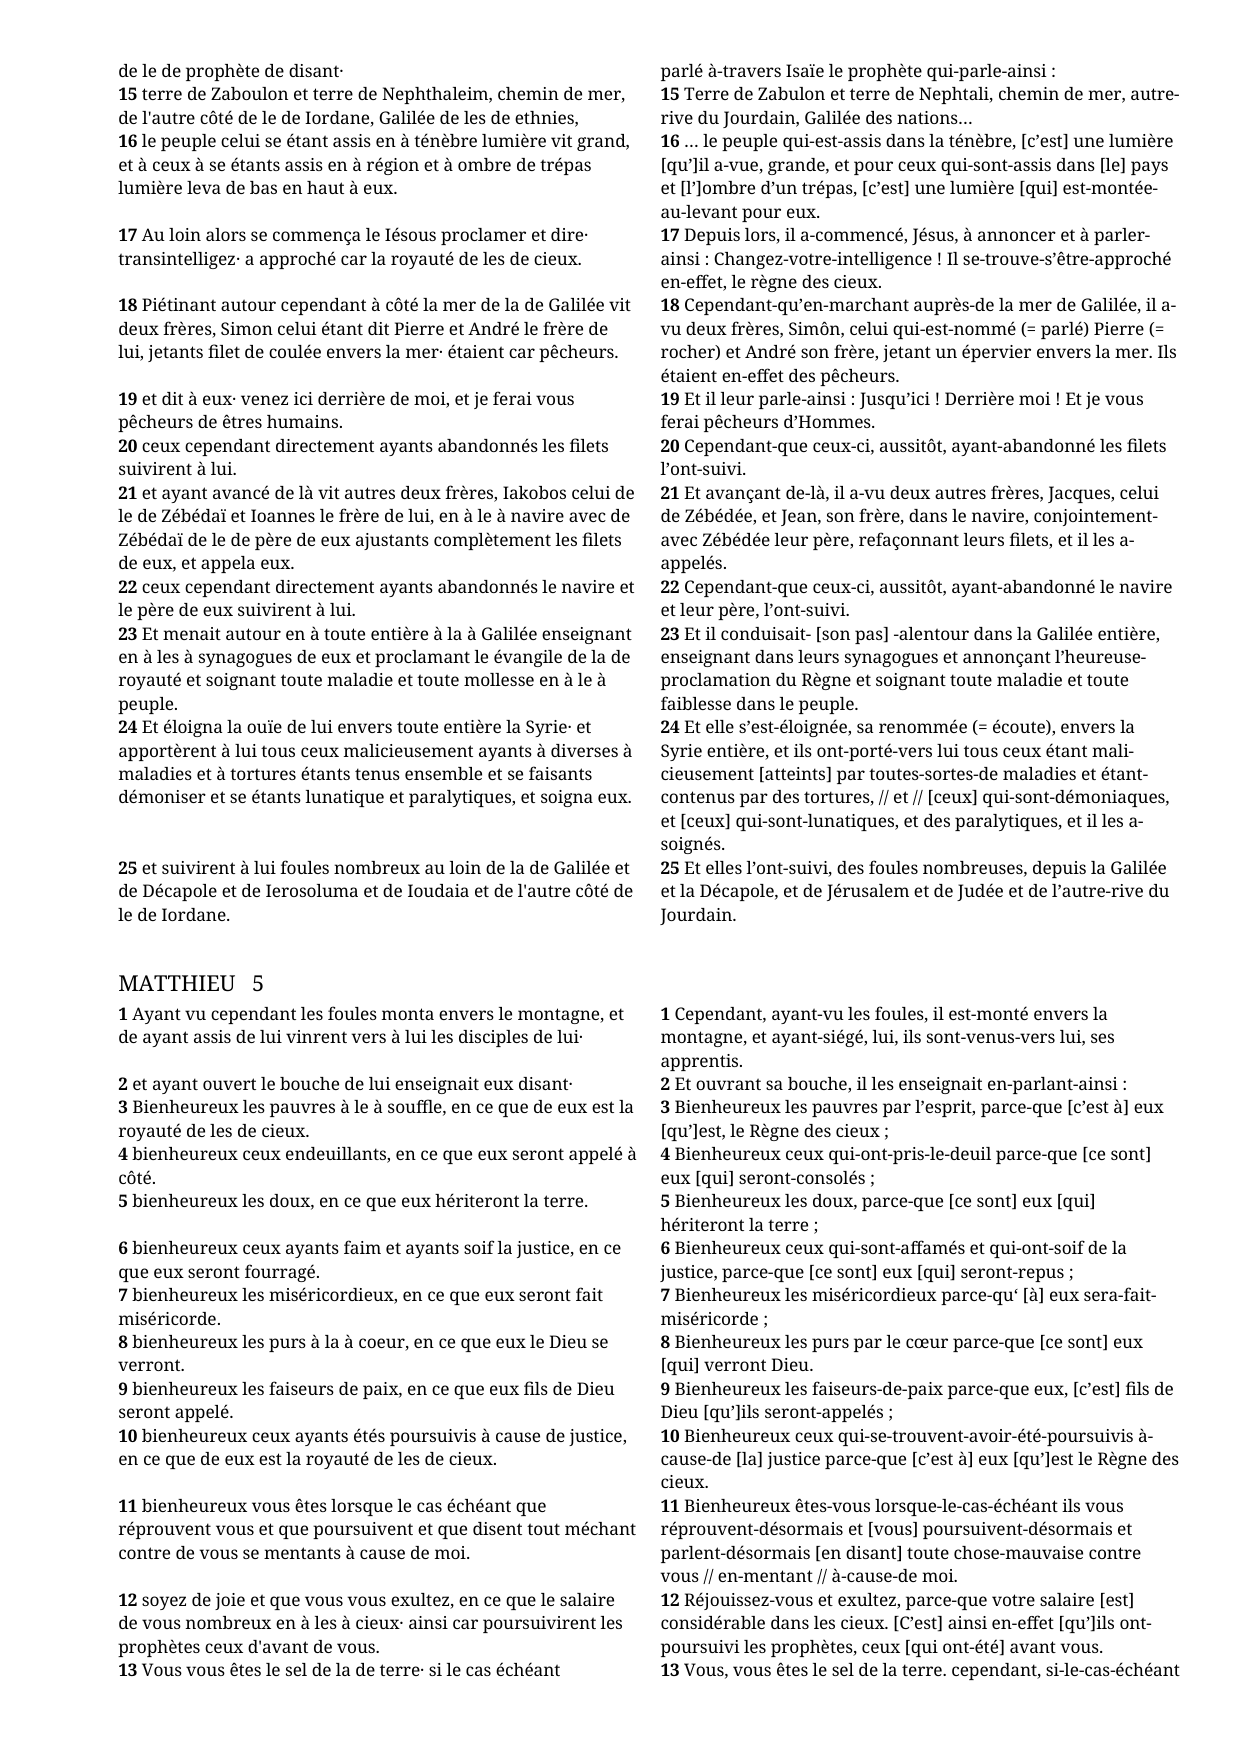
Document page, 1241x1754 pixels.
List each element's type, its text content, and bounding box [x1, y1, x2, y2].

table_cell 12 Réjouissez-vous et exultez, parce-que votre salaire [est] considérable dans les cieux. [C’est] ainsi en-effet [qu’]ils ont-poursuivi les prophètes, ceux [qui ont-été] avant vous. [660, 1588, 1181, 1658]
table_cell 7 bienheureux les miséricordieux, en ce que eux seront fait miséricorde. [118, 1283, 639, 1330]
table_cell 16 … le peuple qui-est-assis dans la ténèbre, [c’est] une lumière [qu’]il a-vue, grande, et pour ceux qui-sont-assis dans [le] pays et [l’]ombre d’un trépas, [c’est] une lumière [qui] est-montée-au-levant pour eux. [660, 129, 1181, 223]
table_cell 3 Bienheureux les pauvres par l’esprit, parce-que [c’est à] eux [qu’]est, le Règne des cieux ; [660, 1096, 1181, 1142]
table_cell [639, 1494, 660, 1588]
table_cell 22 Cependant-que ceux-ci, aussitôt, ayant-abandonné le navire et leur père, l’ont-suivi. [660, 575, 1181, 622]
table_cell 9 bienheureux les faiseurs de paix, en ce que eux fils de Dieu seront appelé. [118, 1377, 639, 1424]
table_cell 21 et ayant avancé de là vit autres deux frères, Iakobos celui de le de Zébédaï et Ioannes le frère de lui, en à le à navire avec de Zébédaï de le de père de eux ajustants complètement les filets de eux, et appela eux. [118, 481, 639, 575]
table_cell 16 le peuple celui se étant assis en à ténèbre lumière vit grand, et à ceux à se étants assis en à région et à ombre de trépas lumière leva de bas en haut à eux. [118, 129, 639, 223]
table_cell 8 Bienheureux les purs par le cœur parce-que [ce sont] eux [qui] verront Dieu. [660, 1330, 1181, 1377]
table_cell [639, 83, 660, 129]
table_cell 18 Piétinant autour cependant à côté la mer de la de Galilée vit deux frères, Simon celui étant dit Pierre et André le frère de lui, jetants filet de coulée envers la mer· étaient car pêcheurs. [118, 294, 639, 387]
table_cell 2 et ayant ouvert le bouche de lui enseignait eux disant· [118, 1072, 639, 1096]
table_cell 17 Depuis lors, il a-commencé, Jésus, à annoncer et à parler-ainsi : Changez-votre-intelligence ! Il se-trouve-s’être-approché en-effet, le règne des cieux. [660, 223, 1181, 293]
table_cell [639, 294, 660, 387]
table_cell 11 Bienheureux êtes-vous lorsque-le-cas-échéant ils vous réprouvent-désormais et [vous] poursuivent-désormais et parlent-désormais [en di­sant] toute chose-mauvaise contre vous // en-mentant // à-cause-de moi. [660, 1494, 1181, 1588]
table_cell 14 afin que que soit fait plénitude ce ayant été dit par de Ésaïa de le de prophète de disant· [118, 59, 639, 82]
table_cell 17 Au loin alors se commença le Iésous proclamer et dire· transintelligez· a approché car la royauté de les de cieux. [118, 223, 639, 293]
table_cell 22 ceux cependant directement ayants abandonnés le navire et le père de eux suivirent à lui. [118, 575, 639, 622]
table_cell [639, 856, 660, 926]
text MATTHIEU 5 [118, 968, 1181, 997]
table_cell 19 et dit à eux· venez ici derrière de moi, et je ferai vous pêcheurs de êtres humains. [118, 387, 639, 434]
table_header 1 Ayant vu cependant les foules monta envers le montagne, et de ayant assis de lui vinrent vers à lui les disciples de lui· [118, 1002, 639, 1072]
table_cell [639, 1143, 660, 1189]
table_cell 5 Bienheureux les doux, parce-que [ce sont] eux [qui] hériteront la terre ; [660, 1189, 1181, 1236]
table_cell [639, 387, 660, 434]
table_cell 14 … afin-que soit-rendu-plérôme-désormais ce qui-a-été-ainsi-parlé à-travers Isaïe le prophète qui-parle-ainsi : [660, 59, 1181, 82]
table_header [639, 1002, 660, 1072]
table_cell [639, 481, 660, 575]
table_cell [639, 1588, 660, 1658]
table_cell 25 Et elles l’ont-suivi, des foules nombreuses, depuis la Galilée et la Décapole, et de Jérusalem et de Judée et de l’autre-rive du Jourdain. [660, 856, 1181, 926]
table_cell 20 Cependant-que ceux-ci, aussitôt, ayant-abandonné les filets l’ont-suivi. [660, 434, 1181, 481]
table_cell 4 Bienheureux ceux qui-ont-pris-le-deuil parce-que [ce sont] eux [qui] seront-consolés ; [660, 1143, 1181, 1189]
table_cell [639, 59, 660, 82]
table_cell [639, 1658, 660, 1682]
table_cell [639, 1072, 660, 1096]
table_cell [639, 1096, 660, 1142]
table_cell 23 Et il conduisait- [son pas] -alentour dans la Galilée entière, enseignant dans leurs synagogues et annonçant l’heureuse-proclamation du Règne et soignant toute maladie et toute faiblesse dans le peuple. [660, 622, 1181, 715]
table_cell 19 Et il leur parle-ainsi : Jusqu’ici ! Derrière moi ! Et je vous ferai pêcheurs d’Hommes. [660, 387, 1181, 434]
table_cell 18 Cependant-qu’en-marchant auprès-de la mer de Galilée, il a-vu deux frères, Simôn, celui qui-est-nommé (= parlé) Pierre (= rocher) et André son frère, jetant un épervier envers la mer. Ils étaient en-effet des pêcheurs. [660, 294, 1181, 387]
table_cell [639, 1424, 660, 1494]
table_cell 13 Vous vous êtes le sel de la de terre· si le cas échéant cependant le sel que soit rendu fou, en à quel sera salé? envers aucun a la ténacité encore si ne pas ayant été jeté au-dehors être piétiné de haut en bas sous de les de êtres humains. [118, 1658, 639, 1682]
table_cell 23 Et menait autour en à toute entière à la à Galilée enseignant en à les à synagogues de eux et proclamant le évangile de la de royauté et soignant toute maladie et toute mollesse en à le à peuple. [118, 622, 639, 715]
table_cell [639, 1189, 660, 1236]
table_cell 6 bienheureux ceux ayants faim et ayants soif la justice, en ce que eux seront fourragé. [118, 1236, 639, 1283]
table_cell 15 Terre de Zabulon et terre de Nephtali, chemin de mer, autre-rive du Jourdain, Galilée des nations… [660, 83, 1181, 129]
table_cell 5 bienheureux les doux, en ce que eux hériteront la terre. [118, 1189, 639, 1236]
table_cell 24 Et elle s’est-éloignée, sa renommée (= écoute), envers la Syrie entière, et ils ont-porté-vers lui tous ceux étant mali-cieusement [atteints] par toutes-sortes-de maladies et étant-contenus par des tortures, // et // [ceux] qui-sont-démoniaques, et [ceux] qui-sont-lunatiques, et des paralytiques, et il les a-soignés. [660, 715, 1181, 856]
table_cell 3 Bienheureux les pauvres à le à souffle, en ce que de eux est la royauté de les de cieux. [118, 1096, 639, 1142]
table_cell [639, 1330, 660, 1377]
table_cell 20 ceux cependant directement ayants abandonnés les filets suivirent à lui. [118, 434, 639, 481]
table_header 1 Cependant, ayant-vu les foules, il est-monté envers la montagne, et ayant-siégé, lui, ils sont-venus-vers lui, ses apprentis. [660, 1002, 1181, 1072]
table_cell [639, 434, 660, 481]
table_cell 8 bienheureux les purs à la à coeur, en ce que eux le Dieu se verront. [118, 1330, 639, 1377]
table_cell [639, 1377, 660, 1424]
table_cell 13 Vous, vous êtes le sel de la terre. cependant, si-le-cas-échéant le sel devient-fou, en quoi sera-t-il salé ? [Ce n’est] envers plus-rien [qu’]il a- encore -de-ténacité, sinon en-étant-jeté au-dehors pour en-être-réduit-à-être-foulé-aux-pieds sous-l’obédience-des Hommes. [660, 1658, 1181, 1682]
table_cell 24 Et éloigna la ouïe de lui envers toute entière la Syrie· et apportèrent à lui tous ceux malicieusement ayants à diverses à maladies et à tortures étants tenus ensemble et se faisants démoniser et se étants lunatique et paralytiques, et soigna eux. [118, 715, 639, 856]
table_cell 2 Et ouvrant sa bouche, il les enseignait en-parlant-ainsi : [660, 1072, 1181, 1096]
table_cell 12 soyez de joie et que vous vous exultez, en ce que le salaire de vous nombreux en à les à cieux· ainsi car poursuivirent les prophètes ceux d'avant de vous. [118, 1588, 639, 1658]
table_cell 7 Bienheureux les miséricordieux parce-qu‘ [à] eux sera-fait-miséricorde ; [660, 1283, 1181, 1330]
table_cell 10 Bienheureux ceux qui-se-trouvent-avoir-été-poursuivis à-cause-de [la] justice parce-que [c’est à] eux [qu’]est le Règne des cieux. [660, 1424, 1181, 1494]
table_cell 10 bienheureux ceux ayants étés poursuivis à cause de justice, en ce que de eux est la royauté de les de cieux. [118, 1424, 639, 1494]
table_cell 4 bienheureux ceux endeuillants, en ce que eux seront appelé à côté. [118, 1143, 639, 1189]
table_cell [639, 1236, 660, 1283]
table_cell [639, 715, 660, 856]
table_cell [639, 1283, 660, 1330]
table_cell 21 Et avançant de-là, il a-vu deux autres frères, Jacques, celui de Zébédée, et Jean, son frère, dans le navire, conjointement-avec Zébédée leur père, refaçonnant leurs filets, et il les a-appelés. [660, 481, 1181, 575]
table_cell [639, 129, 660, 223]
table_cell 11 bienheureux vous êtes lorsque le cas échéant que réprouvent vous et que poursuivent et que disent tout méchant contre de vous se mentants à cause de moi. [118, 1494, 639, 1588]
table_cell 9 Bienheureux les faiseurs-de-paix parce-que eux, [c’est] fils de Dieu [qu’]ils seront-appelés ; [660, 1377, 1181, 1424]
table_cell [639, 622, 660, 715]
table_cell [639, 223, 660, 293]
table_cell [639, 575, 660, 622]
table_cell 15 terre de Zaboulon et terre de Nephthaleim, chemin de mer, de l'autre côté de le de Iordane, Galilée de les de ethnies, [118, 83, 639, 129]
table_cell 6 Bienheureux ceux qui-sont-affamés et qui-ont-soif de la justice, parce-que [ce sont] eux [qui] seront-repus ; [660, 1236, 1181, 1283]
table_cell 25 et suivirent à lui foules nombreux au loin de la de Galilée et de Décapole et de Ierosoluma et de Ioudaia et de l'autre côté de le de Iordane. [118, 856, 639, 926]
